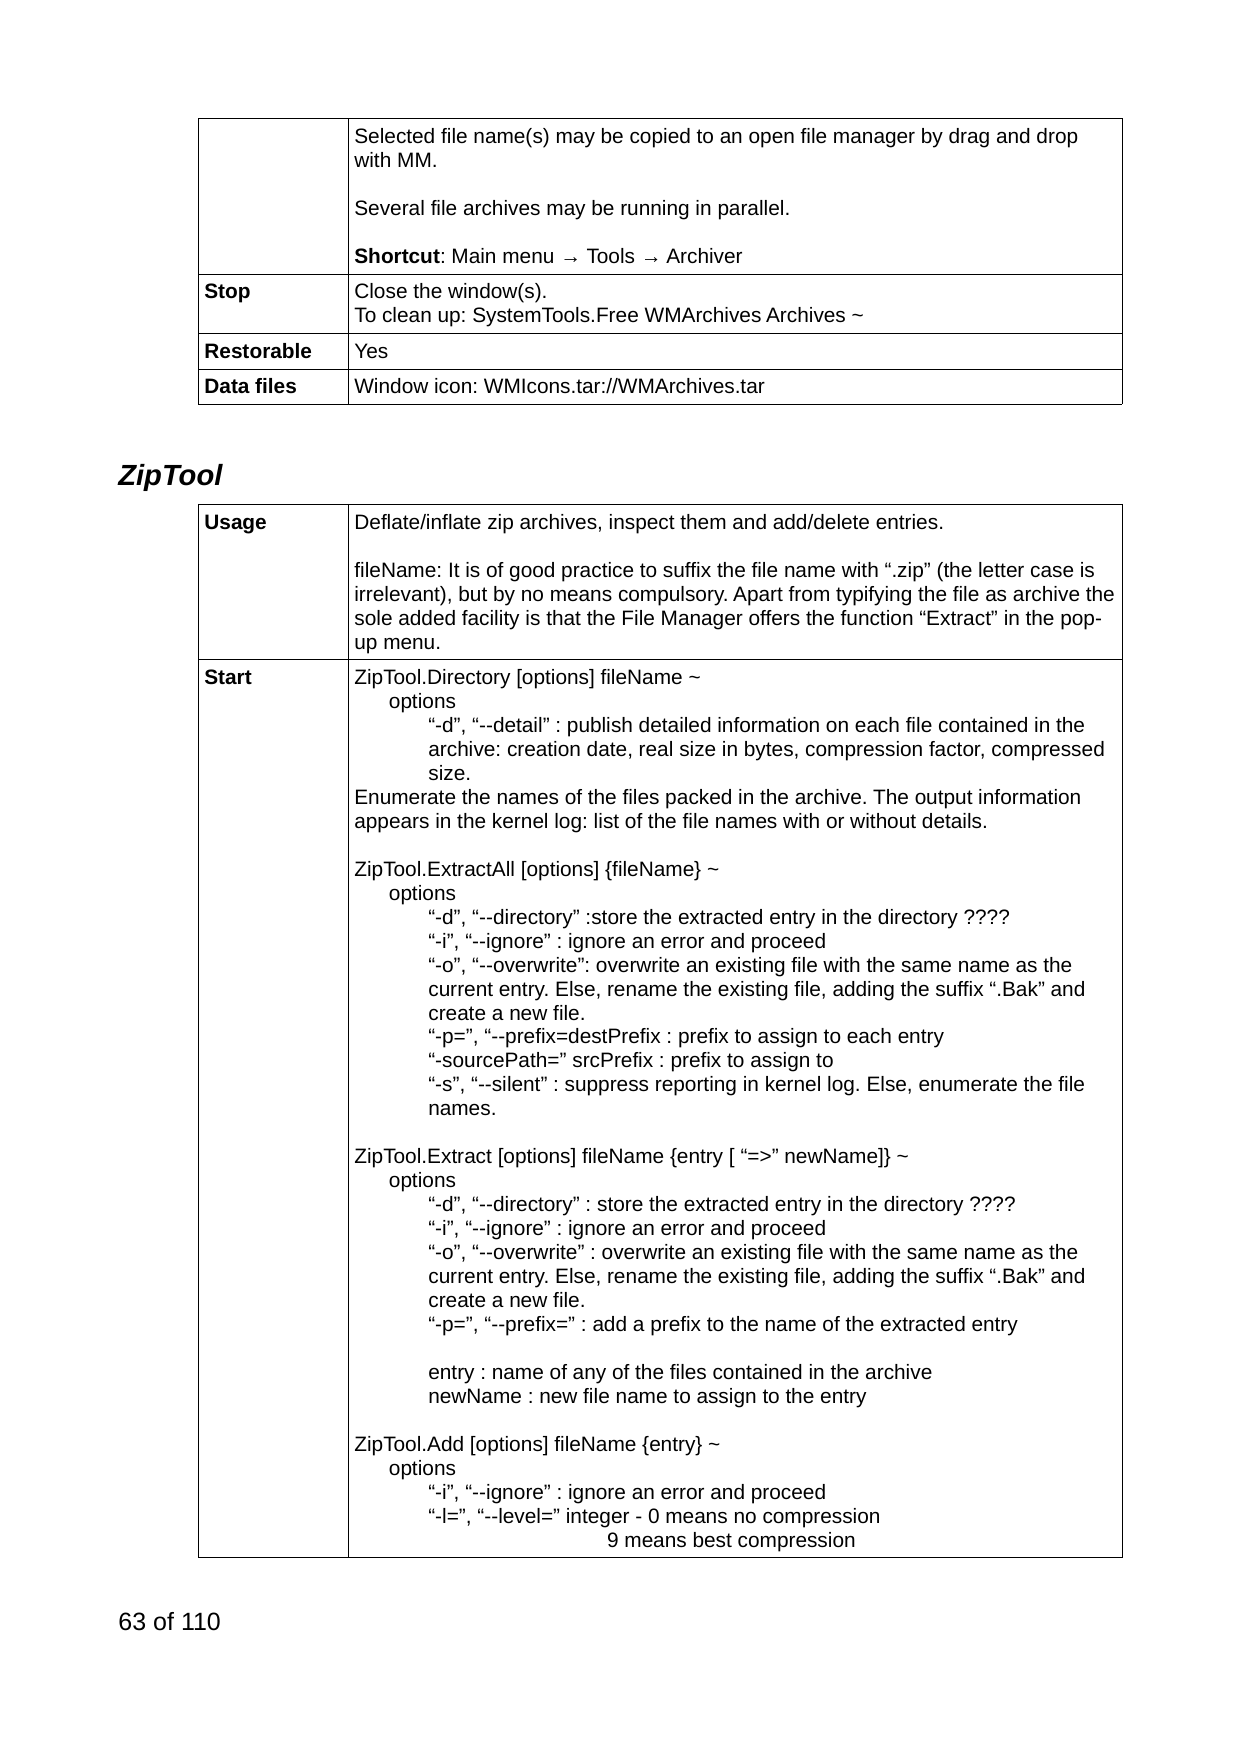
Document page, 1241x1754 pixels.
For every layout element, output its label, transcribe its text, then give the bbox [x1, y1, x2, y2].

table_header Deflate/inflate zip archives, inspect them and add/delete entries. fileName: It is of good practice to suffix the file name with “.zip” (the letter case is irrelevant), but by no means compulsory. Apart from typifying the file as archive the sole added facility is that the File Manager offers the function “Extract” in the pop-up menu. [349, 505, 1122, 659]
table_cell [199, 119, 348, 273]
table_cell Close the window(s). To clean up: SystemTools.Free WMArchives Archives ~ [349, 275, 1122, 333]
table_cell Stop [199, 275, 348, 333]
subtitle ZipTool [118, 458, 1122, 491]
table_header Usage [199, 505, 348, 659]
table_cell Selected file name(s) may be copied to an open file manager by drag and drop with MM. Several file archives may be running in parallel. Shortcut: Main menu → Tools → Archiver [349, 119, 1122, 273]
table_cell Data files [199, 370, 348, 404]
table_cell ZipTool.Directory [options] fileName ~ options “-d”, “--detail” : publish detailed information on each file contained in the archive: creation date, real size in bytes, compression factor, compressed size. Enumerate the names of the files packed in the archive. The output information appears in the kernel log: list of the file names with or without details. ZipTool.ExtractAll [options] {fileName} ~ options “-d”, “--directory” :store the extracted entry in the directory ???? “-i”, “--ignore” : ignore an error and proceed “-o”, “--overwrite”: overwrite an existing file with the same name as the current entry. Else, rename the existing file, adding the suffix “.Bak” and create a new file. “-p=”, “--prefix=destPrefix : prefix to assign to each entry “-sourcePath=” srcPrefix : prefix to assign to “-s”, “--silent” : suppress reporting in kernel log. Else, enumerate the file names. ZipTool.Extract [options] fileName {entry [ “=>” newName]} ~ options “-d”, “--directory” : store the extracted entry in the directory ???? “-i”, “--ignore” : ignore an error and proceed “-o”, “--overwrite” : overwrite an existing file with the same name as the current entry. Else, rename the existing file, adding the suffix “.Bak” and create a new file. “-p=”, “--prefix=” : add a prefix to the name of the extracted entry entry : name of any of the files contained in the archive newName : new file name to assign to the entry ZipTool.Add [options] fileName {entry} ~ options “-i”, “--ignore” : ignore an error and proceed “-l=”, “--level=” integer - 0 means no compression 9 means best compression [349, 660, 1122, 1557]
table_cell Yes [349, 334, 1122, 368]
table_cell Restorable [199, 334, 348, 368]
table_cell Window icon: WMIcons.tar://WMArchives.tar [349, 370, 1122, 404]
table_cell Start [199, 660, 348, 1557]
